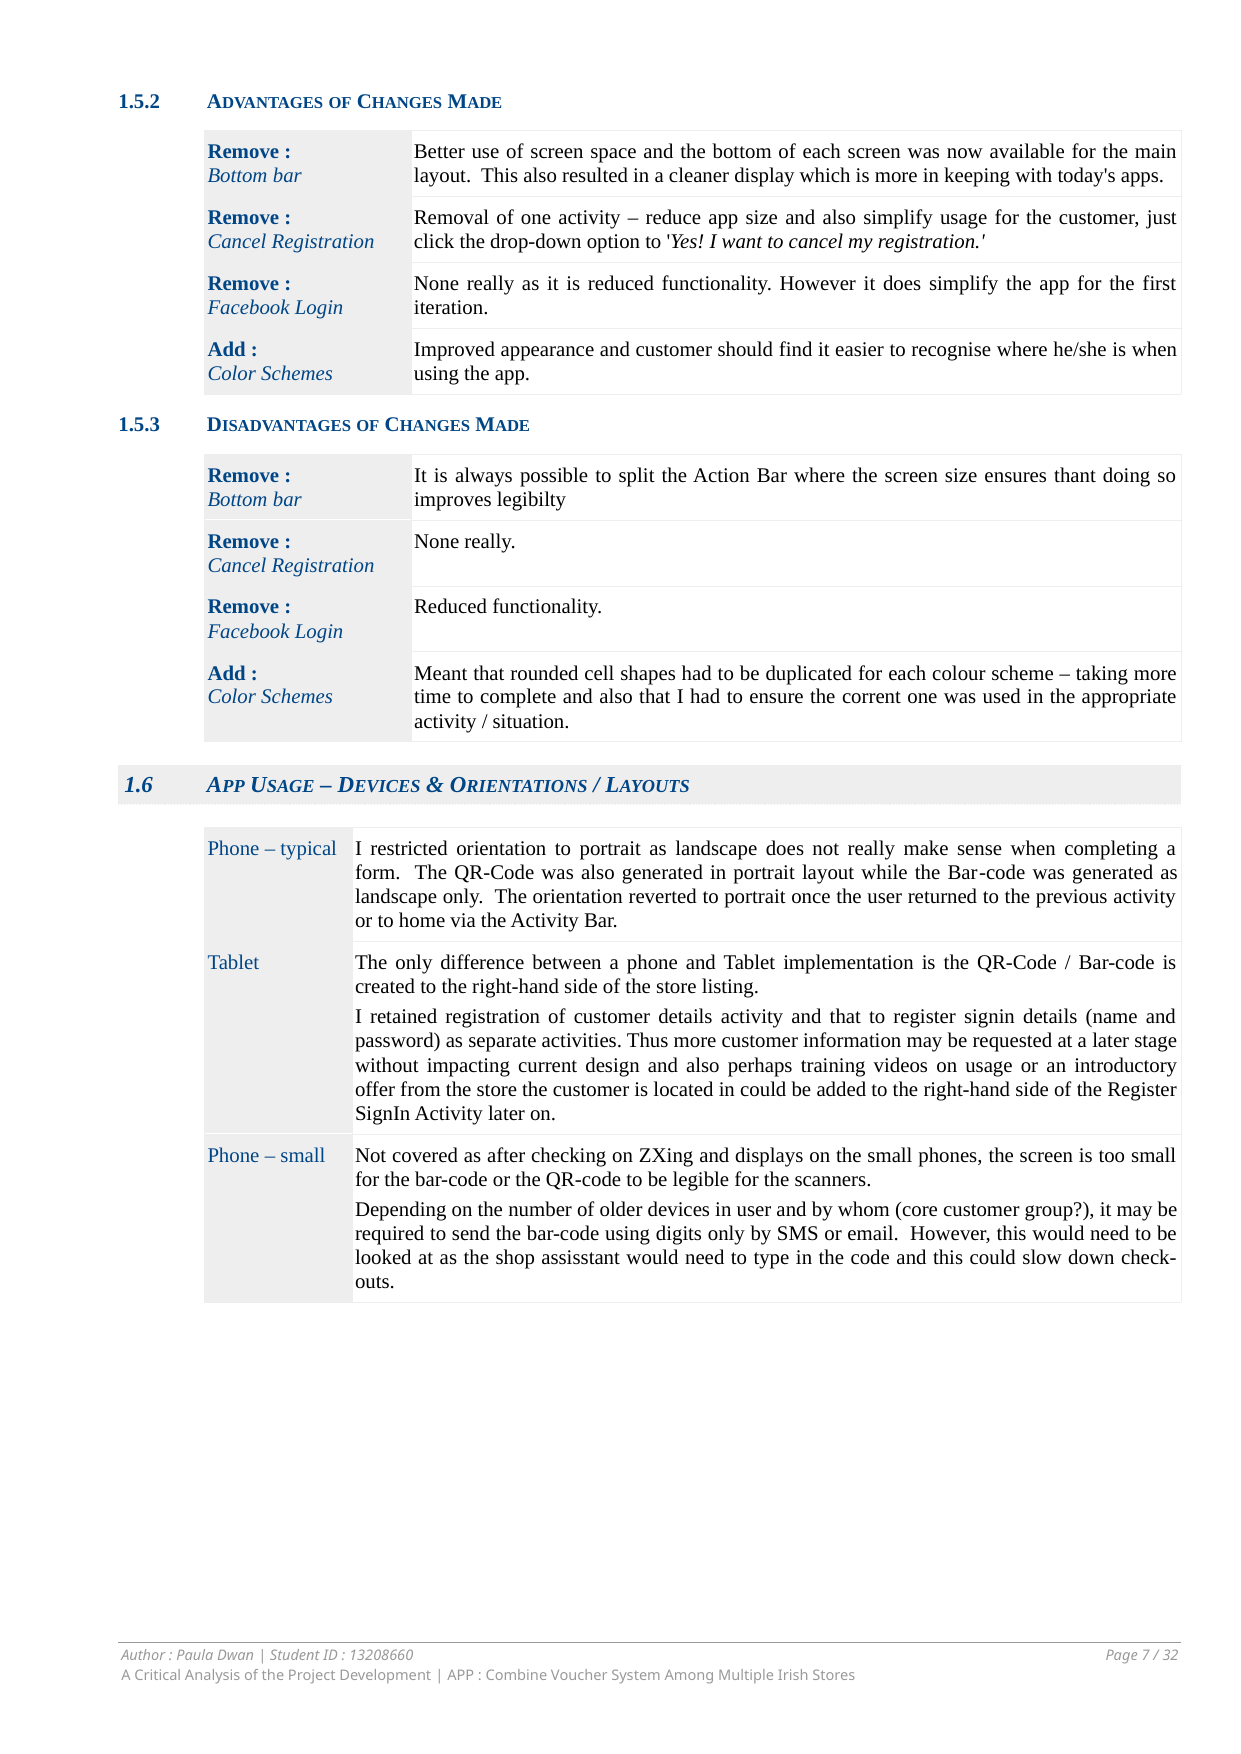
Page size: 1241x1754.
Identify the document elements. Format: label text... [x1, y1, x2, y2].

table_header Remove : Bottom bar [205, 455, 411, 519]
table_cell Tablet [205, 942, 352, 1133]
table_header It is always possible to split the Action Bar where the screen size ensures thant doing so improves legibilty [412, 455, 1181, 519]
table_cell Reduced functionality. [412, 587, 1181, 651]
subtitle App Usage – Devices & Orientations / Layouts [118, 765, 1181, 804]
table_cell Add : Color Schemes [205, 329, 411, 394]
table_cell Meant that rounded cell shapes had to be duplicated for each colour scheme – taking more time to complete and also that I had to ensure the corrent one was used in the appropriate activity / situation. [412, 652, 1181, 741]
table_cell Remove : Cancel Registration [205, 197, 411, 262]
table_cell Remove : Facebook Login [205, 587, 411, 651]
table_cell None really as it is reduced functionality. However it does simplify the app for the first iteration. [412, 263, 1181, 328]
table_header Remove : Bottom bar [205, 131, 411, 196]
table_cell Removal of one activity – reduce app size and also simplify usage for the customer, just click the drop-down option to 'Yes! I want to cancel my registration.' [412, 197, 1181, 262]
table_cell Add : Color Schemes [205, 652, 411, 741]
table_cell Not covered as after checking on ZXing and displays on the small phones, the screen is too small for the bar-code or the QR-code to be legible for the scanners. Depending on the number of older devices in user and by whom (core customer group?), it may be required to send the bar-code using digits only by SMS or email. However, this would need to be looked at as the shop assisstant would need to type in the code and this could slow down check-outs. [353, 1135, 1181, 1302]
subtitle Disadvantages of Changes Made [118, 412, 1181, 436]
table_header Better use of screen space and the bottom of each screen was now available for the main layout. This also resulted in a cleaner display which is more in keeping with today's apps. [412, 131, 1181, 196]
table_header I restricted orientation to portrait as landscape does not really make sense when completing a form. The QR-Code was also generated in portrait layout while the Bar‑code was generated as landscape only. The orientation reverted to portrait once the user returned to the previous activity or to home via the Activity Bar. [353, 828, 1181, 941]
table_cell Remove : Cancel Registration [205, 521, 411, 586]
table_cell Improved appearance and customer should find it easier to recognise where he/she is when using the app. [412, 329, 1181, 394]
table_cell Remove : Facebook Login [205, 263, 411, 328]
table_cell Phone – small [205, 1135, 352, 1302]
table_cell The only difference between a phone and Tablet implementation is the QR-Code / Bar-code is created to the right-hand side of the store listing. I retained registration of customer details activity and that to register signin details (name and password) as separate activities. Thus more customer information may be requested at a later stage without impacting current design and also perhaps training videos on usage or an introductory offer from the store the customer is located in could be added to the right-hand side of the Register SignIn Activity later on. [353, 942, 1181, 1133]
subtitle Advantages of Changes Made [118, 88, 1181, 113]
table_header Phone – typical [205, 828, 352, 941]
table_cell None really. [412, 521, 1181, 586]
